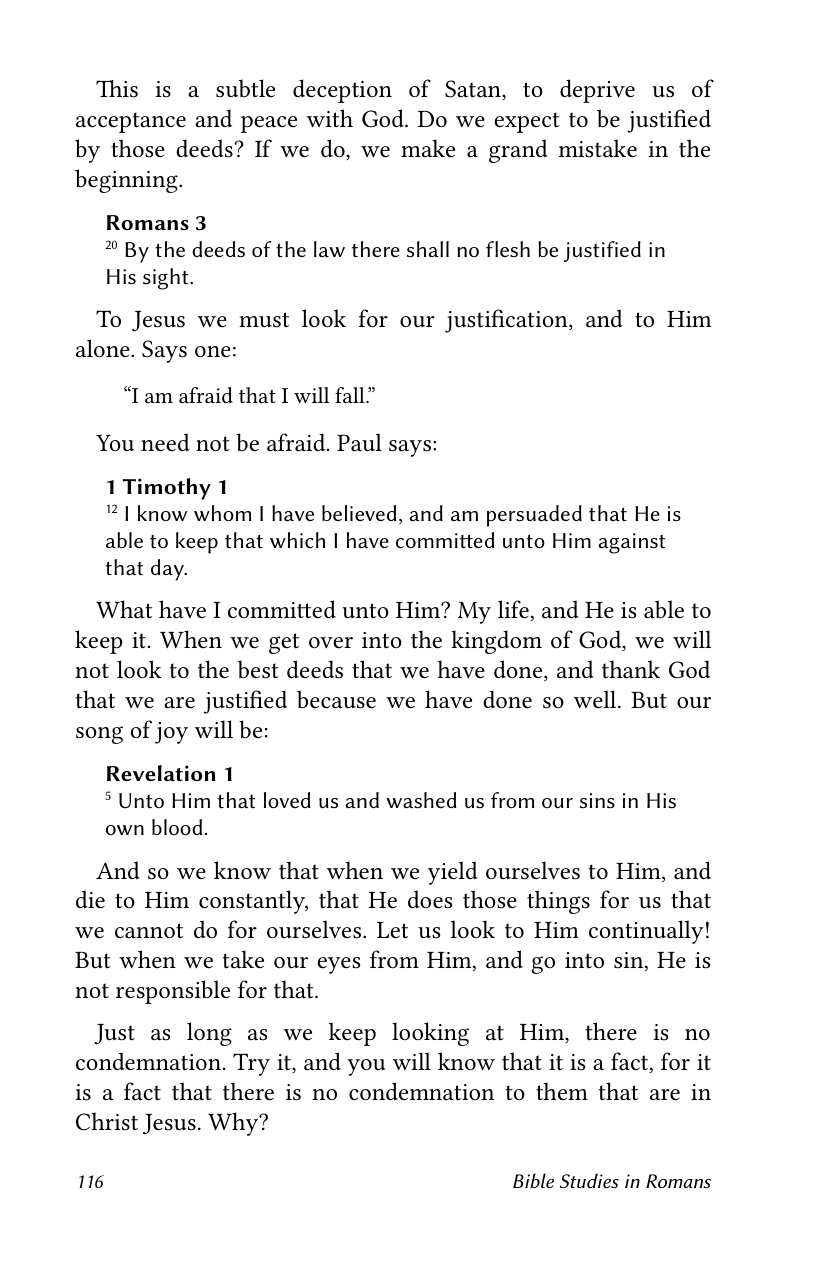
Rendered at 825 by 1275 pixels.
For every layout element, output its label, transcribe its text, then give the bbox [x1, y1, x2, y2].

text To Jesus we must look for our justification, and to Him alone. Says one: [75, 306, 712, 364]
text What have I committed unto Him? My life, and He is able to keep it. When we get over into the kingdom of God, we will not look to the best deeds that we have done, and thank God that we are justified because we have done so well. But our song of joy will be: [75, 596, 712, 744]
text Revelation 1 [105, 761, 712, 787]
text 12 I know whom I have believed, and am persuaded that He is able to keep that which I have committed unto Him against that day. [105, 501, 682, 581]
text 20 By the deeds of the law there shall no flesh be justified in His sight. [105, 237, 682, 290]
text And so we know that when we yield ourselves to Him, and die to Him constantly, that He does those things for us that we cannot do for ourselves. Let us look to Him continually! But when we take our eyes from Him, and go into sin, He is not responsible for that. [75, 857, 712, 1005]
text This is a subtle deception of Satan, to deprive us of acceptance and peace with God. Do we expect to be justified by those deeds? If we do, we make a grand mistake in the beginning. [75, 75, 712, 193]
text Just as long as we keep looking at Him, there is no condemnation. Try it, and you will know that it is a fact, for it is a fact that there is no condemnation to them that are in Christ Jesus. Why? [75, 1018, 712, 1136]
text “I am afraid that I will fall.” [105, 383, 682, 409]
text Romans 3 [105, 209, 712, 236]
text 5 Unto Him that loved us and washed us from our sins in His own blood. [105, 788, 682, 841]
text 1 Timothy 1 [105, 474, 712, 500]
text You need not be afraid. Paul says: [75, 429, 712, 457]
